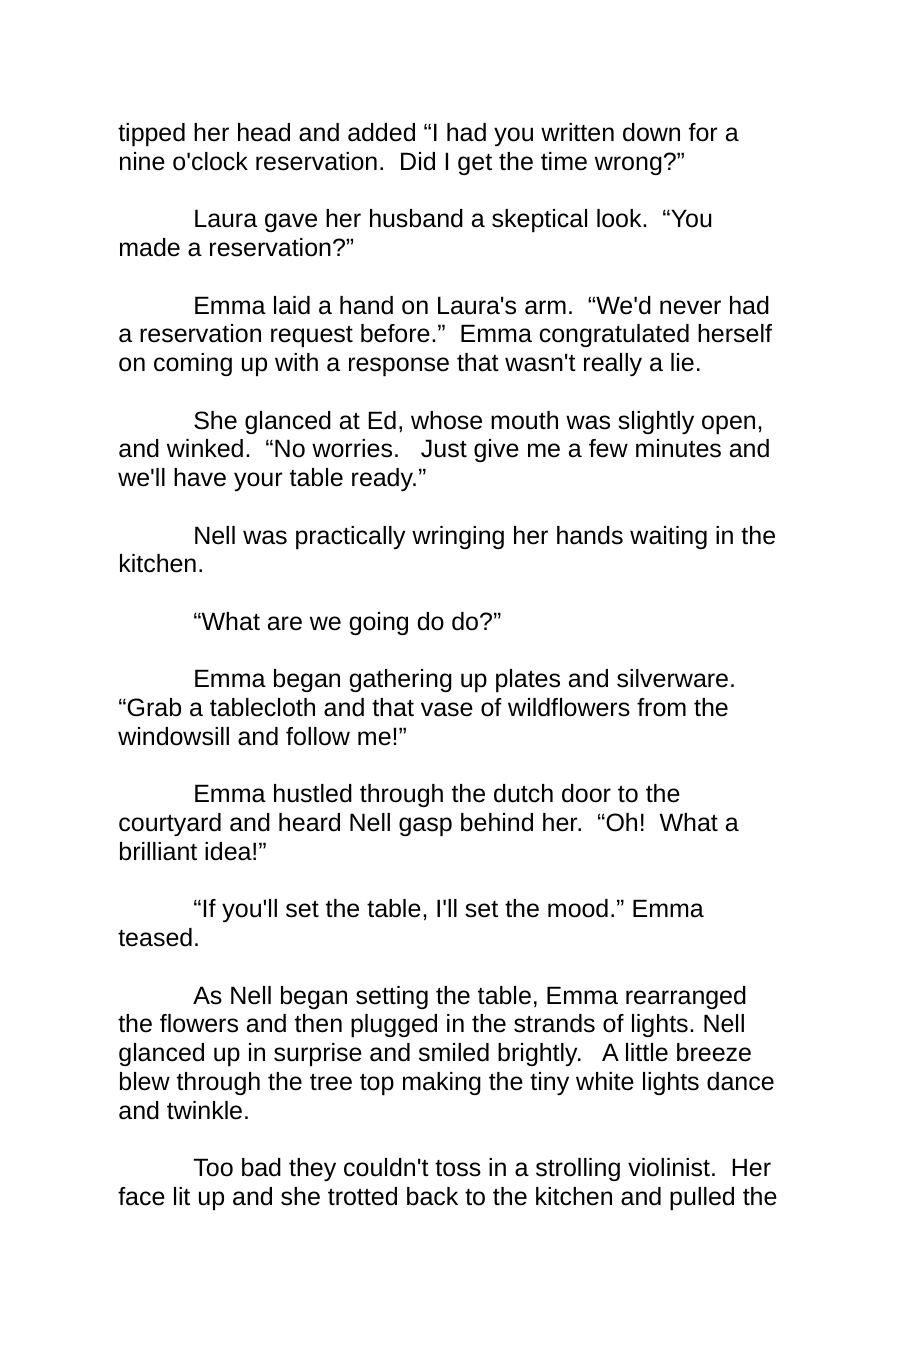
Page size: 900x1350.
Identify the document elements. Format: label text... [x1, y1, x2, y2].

text Laura gave her husband a skeptical look. “You made a reservation?” [118, 204, 782, 262]
text Emma began gathering up plates and silverware. “Grab a tablecloth and that vase of wildflowers from the windowsill and follow me!” [118, 664, 782, 751]
text Nell was practically wringing her hands waiting in the kitchen. [118, 521, 782, 578]
text Too bad they couldn't toss in a strolling violinist. Her face lit up and she trotted back to the kitchen and pulled the [118, 1153, 782, 1211]
text Emma hustled through the dutch door to the courtyard and heard Nell gasp behind her. “Oh! What a brilliant idea!” [118, 779, 782, 866]
text She glanced at Ed, whose mouth was slightly open, and winked. “No worries. Just give me a few minutes and we'll have your table ready.” [118, 406, 782, 492]
text Emma laid a hand on Laura's arm. “We'd never had a reservation request before.” Emma congratulated herself on coming up with a response that wasn't really a lie. [118, 291, 782, 377]
text “What are we going do do?” [118, 607, 782, 636]
text As Nell began setting the table, Emma rearranged the flowers and then plugged in the strands of lights. Nell glanced up in surprise and smiled brightly. A little breeze blew through the tree top making the tiny white lights dance and twinkle. [118, 981, 782, 1124]
text “If you'll set the table, I'll set the mood.” Emma teased. [118, 894, 782, 952]
text tipped her head and added “I had you written down for a nine o'clock reservation. Did I get the time wrong?” [118, 118, 782, 176]
